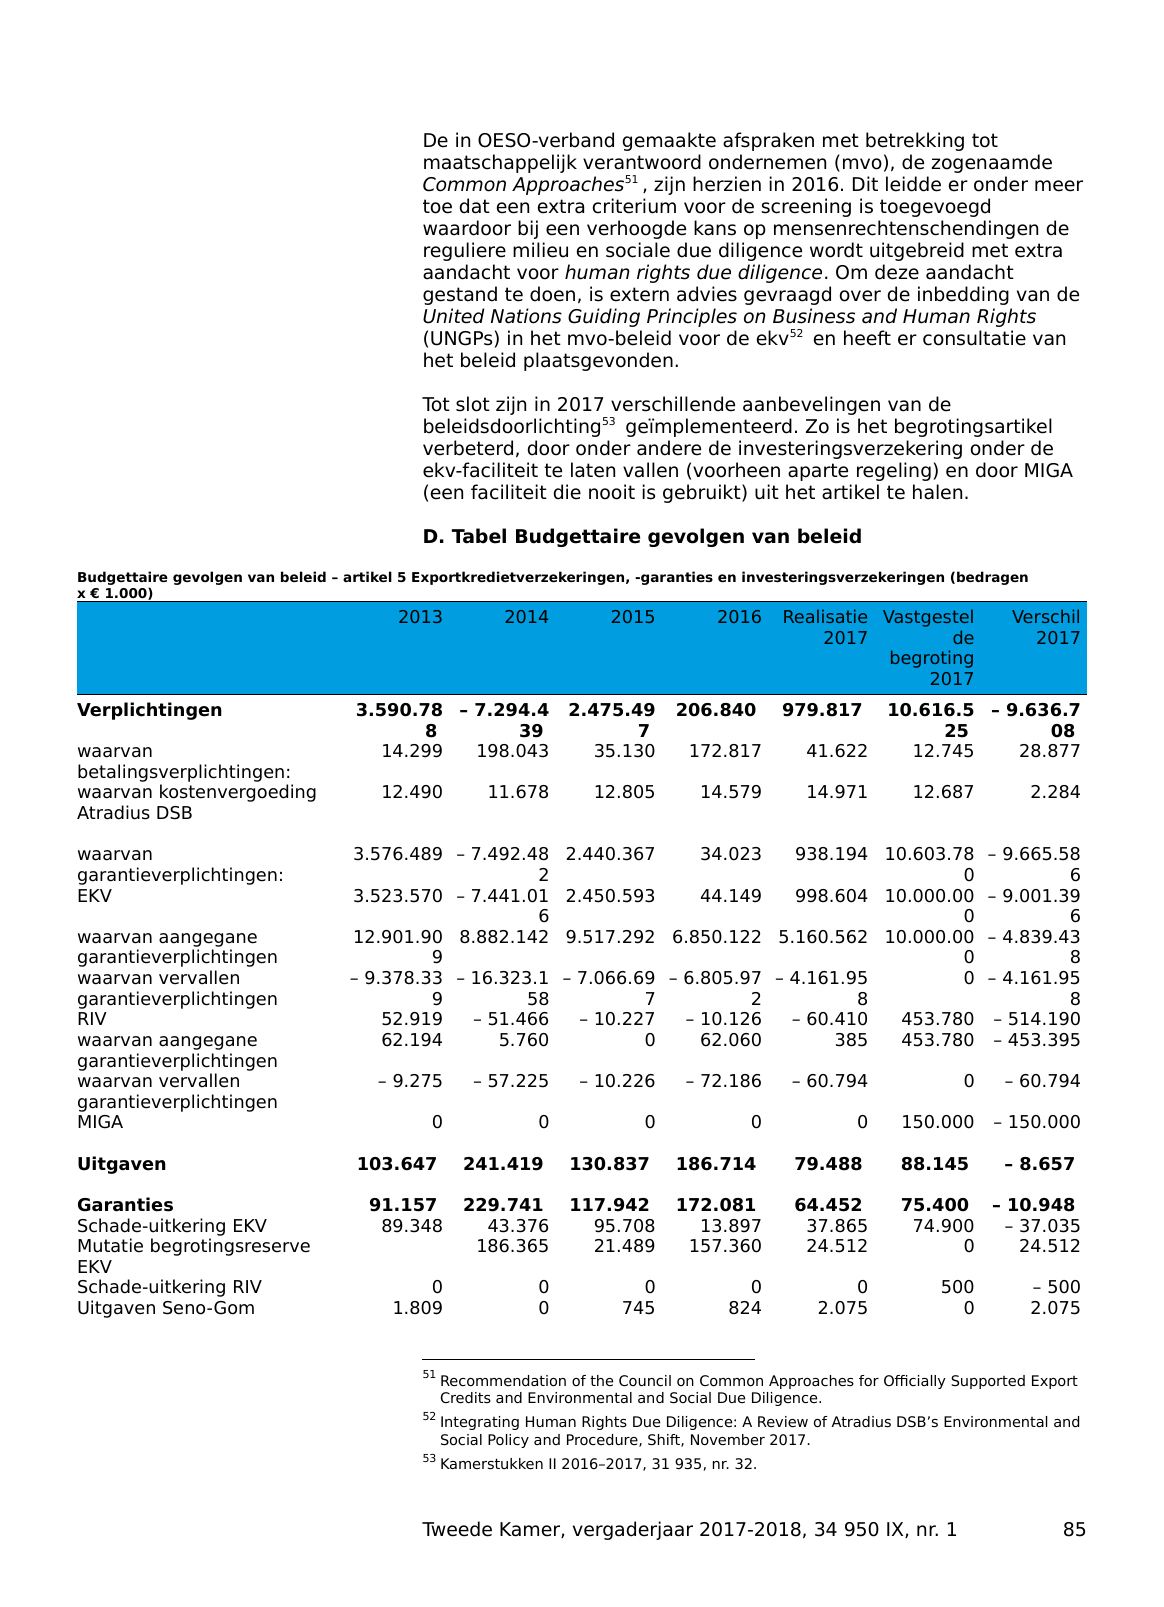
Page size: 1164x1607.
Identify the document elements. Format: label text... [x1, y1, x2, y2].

table_cell – 453.395 [980, 1030, 1087, 1071]
table_cell 64.452 [768, 1195, 874, 1216]
table_cell [77, 1133, 342, 1154]
table_cell – 8.657 [980, 1154, 1087, 1174]
table_cell [555, 824, 661, 844]
table_cell 0 [874, 1236, 980, 1277]
table_cell – 9.665.586 [980, 844, 1087, 886]
table_cell 998.604 [768, 886, 874, 927]
table_cell 150.000 [874, 1113, 980, 1133]
table_cell 12.901.909 [343, 927, 449, 968]
table_cell [661, 824, 768, 844]
table_cell [449, 1174, 555, 1195]
table_cell 43.376 [449, 1216, 555, 1236]
table_cell [768, 1133, 874, 1154]
table_cell 74.900 [874, 1216, 980, 1236]
table_cell Schade-uitkering RIV [77, 1278, 342, 1298]
table_cell [661, 1174, 768, 1195]
table_header Budgettaire gevolgen van beleid – artikel 5 Exportkredietverzekeringen, -garanties en investeringsverzekeringen (bedragen x € 1.000) [77, 570, 1087, 601]
table_cell 0 [661, 1278, 768, 1298]
table_cell 0 [661, 1113, 768, 1133]
table_cell 385 [768, 1030, 874, 1071]
table_cell waarvan vervallen garantieverplichtingen [77, 1071, 342, 1112]
table_cell Verplichtingen [77, 695, 342, 741]
table_cell 10.603.780 [874, 844, 980, 886]
table_cell RIV [77, 1009, 342, 1030]
table_cell 79.488 [768, 1154, 874, 1174]
table_cell 186.365 [449, 1236, 555, 1277]
table_cell – 150.000 [980, 1113, 1087, 1133]
table_cell 89.348 [343, 1216, 449, 1236]
table_cell 95.708 [555, 1216, 661, 1236]
table_cell [343, 1174, 449, 1195]
table_cell – 10.126 [661, 1009, 768, 1030]
table_cell 1.809 [343, 1298, 449, 1319]
table_cell [874, 824, 980, 844]
table_cell Vastgestelde begroting 2017 [874, 602, 980, 694]
table_cell 2.440.367 [555, 844, 661, 886]
table_cell – 10.226 [555, 1071, 661, 1112]
table_cell [874, 1133, 980, 1154]
table_cell 938.194 [768, 844, 874, 886]
table_cell 28.877 [980, 741, 1087, 782]
table_cell 13.897 [661, 1216, 768, 1236]
table_cell 21.489 [555, 1236, 661, 1277]
table_cell 2014 [449, 602, 555, 694]
table_cell Verschil 2017 [980, 602, 1087, 694]
table_cell 35.130 [555, 741, 661, 782]
text Tot slot zijn in 2017 verschillende aanbevelingen van de beleidsdoorlichting geïmplementeerd. Zo is het begrotingsartikel verbeterd, door onder andere de investeringsverzekering onder de ekv-faciliteit te laten vallen (voorheen aparte regeling) en door MIGA (een faciliteit die nooit is gebruikt) uit het artikel te halen. [422, 394, 1087, 504]
text Integrating Human Rights Due Diligence: A Review of Atradius DSB’s Environmental and Social Policy and Procedure, Shift, November 2017. [422, 1410, 1087, 1449]
table_cell 75.400 [874, 1195, 980, 1216]
table_cell 2.450.593 [555, 886, 661, 927]
table_cell 12.490 [343, 783, 449, 824]
table_cell – 57.225 [449, 1071, 555, 1112]
table_cell 2016 [661, 602, 768, 694]
table_cell 229.741 [449, 1195, 555, 1216]
table_cell 198.043 [449, 741, 555, 782]
table_cell [77, 602, 342, 694]
table_cell [874, 1174, 980, 1195]
table_cell 88.145 [874, 1154, 980, 1174]
table_cell [555, 1133, 661, 1154]
table_cell 0 [449, 1278, 555, 1298]
table_cell 3.576.489 [343, 844, 449, 886]
table_cell 14.299 [343, 741, 449, 782]
table_cell 2.475.497 [555, 695, 661, 741]
text De in OESO-verband gemaakte afspraken met betrekking tot maatschappelijk verantwoord ondernemen (mvo), de zogenaamde Common Approaches, zijn herzien in 2016. Dit leidde er onder meer toe dat een extra criterium voor de screening is toegevoegd waardoor bij een verhoogde kans op mensenrechtenschendingen de reguliere milieu en sociale due diligence wordt uitgebreid met extra aandacht voor human rights due diligence. Om deze aandacht gestand te doen, is extern advies gevraagd over de inbedding van de United Nations Guiding Principles on Business and Human Rights (UNGPs) in het mvo-beleid voor de ekv en heeft er consultatie van het beleid plaatsgevonden. [422, 130, 1087, 372]
table_cell – 37.035 [980, 1216, 1087, 1236]
table_cell waarvan aangegane garantieverplichtingen [77, 927, 342, 968]
table_cell – 7.492.482 [449, 844, 555, 886]
table_cell – 9.275 [343, 1071, 449, 1112]
table_cell 62.194 [343, 1030, 449, 1071]
table_cell [980, 1133, 1087, 1154]
table_cell 0 [449, 1298, 555, 1319]
table_cell [343, 824, 449, 844]
table_cell 0 [768, 1113, 874, 1133]
table_cell 0 [555, 1113, 661, 1133]
table_cell 0 [768, 1278, 874, 1298]
table_cell 52.919 [343, 1009, 449, 1030]
table_cell – 7.441.016 [449, 886, 555, 927]
table_cell – 9.001.396 [980, 886, 1087, 927]
table_cell – 514.190 [980, 1009, 1087, 1030]
table_cell 12.687 [874, 783, 980, 824]
table_cell 44.149 [661, 886, 768, 927]
table_cell – 6.805.972 [661, 968, 768, 1009]
text Kamerstukken II 2016–2017, 31 935, nr. 32. [422, 1452, 1087, 1474]
table_cell – 60.794 [768, 1071, 874, 1112]
table_cell 206.840 [661, 695, 768, 741]
table_cell – 51.466 [449, 1009, 555, 1030]
table_cell 14.971 [768, 783, 874, 824]
table_cell 824 [661, 1298, 768, 1319]
table_cell [980, 1174, 1087, 1195]
table_cell 500 [874, 1278, 980, 1298]
table_cell waarvan aangegane garantieverplichtingen [77, 1030, 342, 1071]
table_cell – 9.636.708 [980, 695, 1087, 741]
table_cell 37.865 [768, 1216, 874, 1236]
table_cell [768, 824, 874, 844]
table_cell – 4.839.438 [980, 927, 1087, 968]
table_cell [343, 1133, 449, 1154]
table_cell 979.817 [768, 695, 874, 741]
table_cell 117.942 [555, 1195, 661, 1216]
table_cell 41.622 [768, 741, 874, 782]
table_cell EKV [77, 886, 342, 927]
table_cell – 60.794 [980, 1071, 1087, 1112]
table_cell 10.000.000 [874, 927, 980, 968]
table_cell 0 [874, 1071, 980, 1112]
table_cell waarvan vervallen garantieverplichtingen [77, 968, 342, 1009]
table_cell 9.517.292 [555, 927, 661, 968]
table_cell 453.780 [874, 1030, 980, 1071]
table_cell 91.157 [343, 1195, 449, 1216]
table_cell 12.745 [874, 741, 980, 782]
table_cell 2013 [343, 602, 449, 694]
table_cell 2.075 [768, 1298, 874, 1319]
table_cell 12.805 [555, 783, 661, 824]
table_cell Garanties [77, 1195, 342, 1216]
table_cell 2015 [555, 602, 661, 694]
table_cell [980, 824, 1087, 844]
table_cell waarvan kostenvergoeding Atradius DSB [77, 783, 342, 824]
table_cell [77, 824, 342, 844]
table_cell 14.579 [661, 783, 768, 824]
table_cell 6.850.122 [661, 927, 768, 968]
table_cell 34.023 [661, 844, 768, 886]
table_cell Mutatie begrotingsreserve EKV [77, 1236, 342, 1277]
table_cell [661, 1133, 768, 1154]
table_cell 130.837 [555, 1154, 661, 1174]
table_cell MIGA [77, 1113, 342, 1133]
table_cell 745 [555, 1298, 661, 1319]
table_cell 5.760 [449, 1030, 555, 1071]
table_cell 157.360 [661, 1236, 768, 1277]
table_cell 0 [555, 1030, 661, 1071]
table_cell 241.419 [449, 1154, 555, 1174]
table_cell 24.512 [980, 1236, 1087, 1277]
table_cell – 60.410 [768, 1009, 874, 1030]
table_cell Uitgaven Seno-Gom [77, 1298, 342, 1319]
table_cell 186.714 [661, 1154, 768, 1174]
table_cell [77, 1174, 342, 1195]
table_cell 172.817 [661, 741, 768, 782]
table_cell – 10.948 [980, 1195, 1087, 1216]
table_cell 453.780 [874, 1009, 980, 1030]
text Recommendation of the Council on Common Approaches for Officially Supported Export Credits and Environmental and Social Due Diligence. [422, 1368, 1087, 1407]
table_cell 10.616.525 [874, 695, 980, 741]
table_cell [555, 1174, 661, 1195]
table_cell 0 [449, 1113, 555, 1133]
table_cell Schade-uitkering EKV [77, 1216, 342, 1236]
table_cell – 72.186 [661, 1071, 768, 1112]
table_cell Uitgaven [77, 1154, 342, 1174]
table_cell [768, 1174, 874, 1195]
table_cell – 10.227 [555, 1009, 661, 1030]
table_cell waarvan betalingsverplichtingen: [77, 741, 342, 782]
table_cell 24.512 [768, 1236, 874, 1277]
table_cell [449, 1133, 555, 1154]
table_cell 0 [343, 1278, 449, 1298]
table_cell [343, 1236, 449, 1277]
table_cell 10.000.000 [874, 886, 980, 927]
table_cell – 4.161.958 [980, 968, 1087, 1009]
table_cell 11.678 [449, 783, 555, 824]
table_cell 3.590.788 [343, 695, 449, 741]
table_cell 172.081 [661, 1195, 768, 1216]
table_cell 0 [874, 1298, 980, 1319]
table_cell 2.284 [980, 783, 1087, 824]
table_cell [449, 824, 555, 844]
table_cell – 9.378.339 [343, 968, 449, 1009]
table_cell waarvan garantieverplichtingen: [77, 844, 342, 886]
table_cell – 7.066.697 [555, 968, 661, 1009]
table_cell 5.160.562 [768, 927, 874, 968]
table_cell 8.882.142 [449, 927, 555, 968]
table_cell – 4.161.958 [768, 968, 874, 1009]
table_cell 2.075 [980, 1298, 1087, 1319]
table_cell – 500 [980, 1278, 1087, 1298]
table_cell 0 [874, 968, 980, 1009]
table_cell – 16.323.158 [449, 968, 555, 1009]
table_cell – 7.294.439 [449, 695, 555, 741]
table_cell 62.060 [661, 1030, 768, 1071]
subtitle D. Tabel Budgettaire gevolgen van beleid [422, 526, 1087, 548]
table_cell 0 [555, 1278, 661, 1298]
table_cell Realisatie 2017 [768, 602, 874, 694]
table_cell 3.523.570 [343, 886, 449, 927]
table_cell 103.647 [343, 1154, 449, 1174]
table_cell 0 [343, 1113, 449, 1133]
